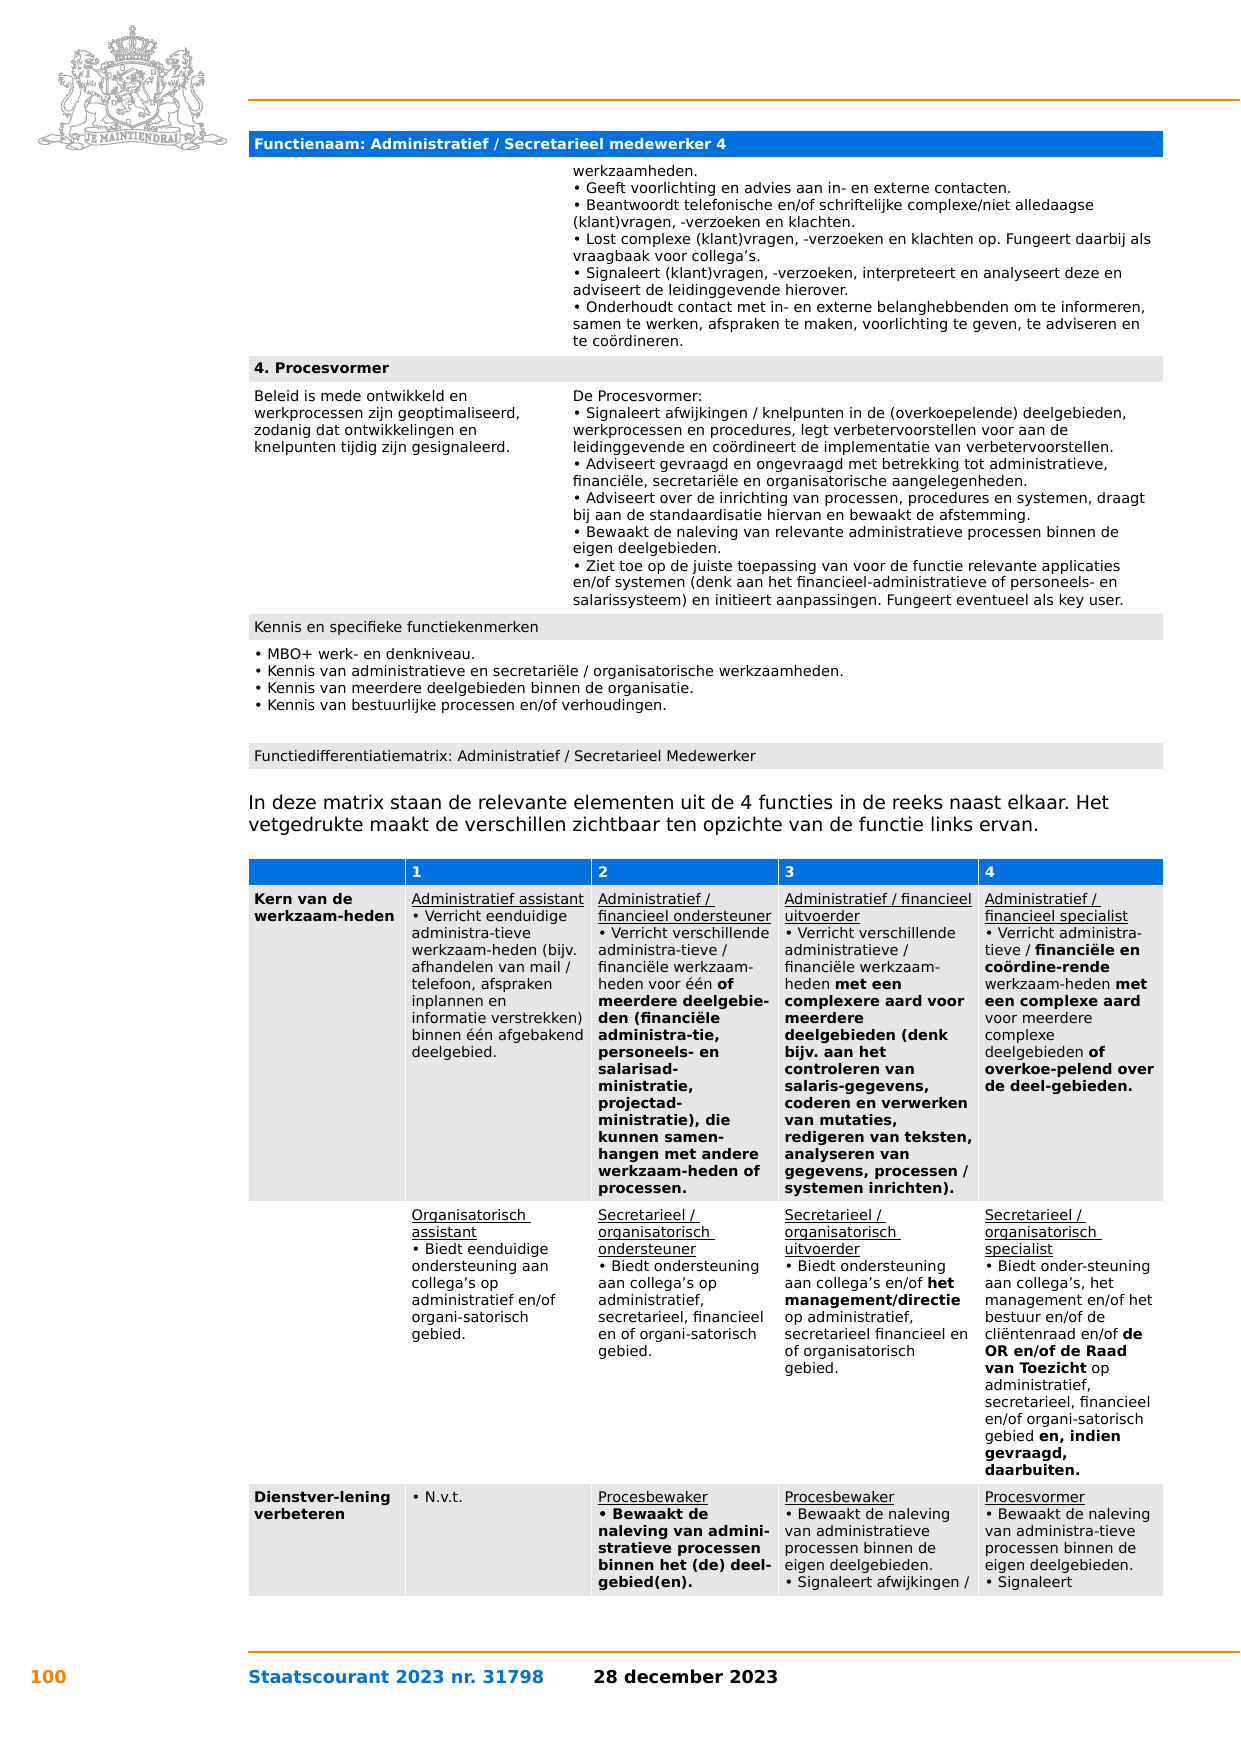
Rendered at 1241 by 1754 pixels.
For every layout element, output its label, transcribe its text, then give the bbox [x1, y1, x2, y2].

table_cell Dienstver-lening verbeteren [249, 1484, 405, 1596]
table_header 2 [592, 859, 778, 885]
table_cell Secretarieel / organisatorisch ondersteuner • Biedt ondersteuning aan collega’s op administratief, secretarieel, financieel en of organi-satorisch gebied. [592, 1202, 778, 1483]
table_cell [249, 1202, 405, 1483]
table_cell Secretarieel / organisatorisch specialist • Biedt onder-steuning aan collega’s, het management en/of het bestuur en/of de cliëntenraad en/of de OR en/of de Raad van Toezicht op administratief, secretarieel, financieel en/of organi-satorisch gebied en, indien gevraagd, daarbuiten. [979, 1202, 1163, 1483]
table_cell Procesbewaker • Bewaakt de naleving van admini-stratieve processen binnen het (de) deel-gebied(en). [592, 1484, 778, 1596]
table_cell De Procesvormer: • Signaleert afwijkingen / knelpunten in de (overkoepelende) deelgebieden, werkprocessen en procedures, legt verbetervoorstellen voor aan de leidinggevende en coördineert de implementatie van verbetervoorstellen. • Adviseert gevraagd en ongevraagd met betrekking tot administratieve, financiële, secretariële en organisatorische aangelegenheden. • Adviseert over de inrichting van processen, procedures en systemen, draagt bij aan de standaardisatie hiervan en bewaakt de afstemming. • Bewaakt de naleving van relevante administratieve processen binnen de eigen deelgebieden. • Ziet toe op de juiste toepassing van voor de functie relevante applicaties en/of systemen (denk aan het financieel-administratieve of personeels- en salarissysteem) en initieert aanpassingen. Fungeert eventueel als key user. [567, 383, 1163, 613]
table_cell Procesvormer • Bewaakt de naleving van administra-tieve processen binnen de eigen deelgebieden. • Signaleert [979, 1484, 1163, 1596]
table_cell Procesbewaker • Bewaakt de naleving van administratieve processen binnen de eigen deelgebieden. • Signaleert afwijkingen / [779, 1484, 978, 1596]
table_cell werkzaamheden. • Geeft voorlichting en advies aan in- en externe contacten. • Beantwoordt telefonische en/of schriftelijke complexe/niet alledaagse (klant)vragen, -verzoeken en klachten. • Lost complexe (klant)vragen, -verzoeken en klachten op. Fungeert daarbij als vraagbaak voor collega’s. • Signaleert (klant)vragen, -verzoeken, interpreteert en analyseert deze en adviseert de leidinggevende hierover. • Onderhoudt contact met in- en externe belanghebbenden om te informeren, samen te werken, afspraken te maken, voorlichting te geven, te adviseren en te coördineren. [567, 158, 1163, 354]
table_cell Administratief / financieel uitvoerder • Verricht verschillende administratieve / financiële werkzaam-heden met een complexere aard voor meerdere deelgebieden (denk bijv. aan het controleren van salaris-gegevens, coderen en verwerken van mutaties, redigeren van teksten, analyseren van gegevens, processen / systemen inrichten). [779, 886, 978, 1201]
table_cell • N.v.t. [406, 1484, 591, 1596]
text In deze matrix staan de relevante elementen uit de 4 functies in de reeks naast elkaar. Het vetgedrukte maakt de verschillen zichtbaar ten opzichte van de functie links ervan. [248, 792, 1163, 836]
table_cell Administratief / financieel specialist • Verricht administra-tieve / financiële en coördine-rende werkzaam-heden met een complexe aard voor meerdere complexe deelgebieden of overkoe-pelend over de deel-gebieden. [979, 886, 1163, 1201]
table_header 4 [979, 859, 1163, 885]
table_header 3 [779, 859, 978, 885]
table_cell 4. Procesvormer [249, 356, 1163, 382]
table_header Functiedifferentiatiematrix: Administratief / Secretarieel Medewerker [249, 743, 1163, 769]
table_cell [249, 158, 566, 354]
table_cell Kern van de werkzaam-heden [249, 886, 405, 1201]
table_cell Beleid is mede ontwikkeld en werkprocessen zijn geoptimaliseerd, zodanig dat ontwikkelingen en knelpunten tijdig zijn gesignaleerd. [249, 383, 566, 613]
picture [38, 25, 227, 150]
table_cell • MBO+ werk- en denkniveau. • Kennis van administratieve en secretariële / organisatorische werkzaamheden. • Kennis van meerdere deelgebieden binnen de organisatie. • Kennis van bestuurlijke processen en/of verhoudingen. [249, 641, 1163, 719]
table_cell Administratief / financieel ondersteuner • Verricht verschillende administra-tieve / financiële werkzaam-heden voor één of meerdere deelgebie-den (financiële administra-tie, personeels- en salarisad-ministratie, projectad-ministratie), die kunnen samen-hangen met andere werkzaam-heden of processen. [592, 886, 778, 1201]
table_cell Organisatorisch assistant • Biedt eenduidige ondersteuning aan collega’s op administratief en/of organi-satorisch gebied. [406, 1202, 591, 1483]
table_cell Secretarieel / organisatorisch uitvoerder • Biedt ondersteuning aan collega’s en/of het management/directie op administratief, secretarieel financieel en of organisatorisch gebied. [779, 1202, 978, 1483]
table_cell Kennis en specifieke functiekenmerken [249, 614, 1163, 640]
table_header 1 [406, 859, 591, 885]
table_cell Administratief assistant • Verricht eenduidige administra-tieve werkzaam-heden (bijv. afhandelen van mail / telefoon, afspraken inplannen en informatie verstrekken) binnen één afgebakend deelgebied. [406, 886, 591, 1201]
table_header Functienaam: Administratief / Secretarieel medewerker 4 [249, 131, 1163, 157]
table_header [249, 859, 405, 885]
